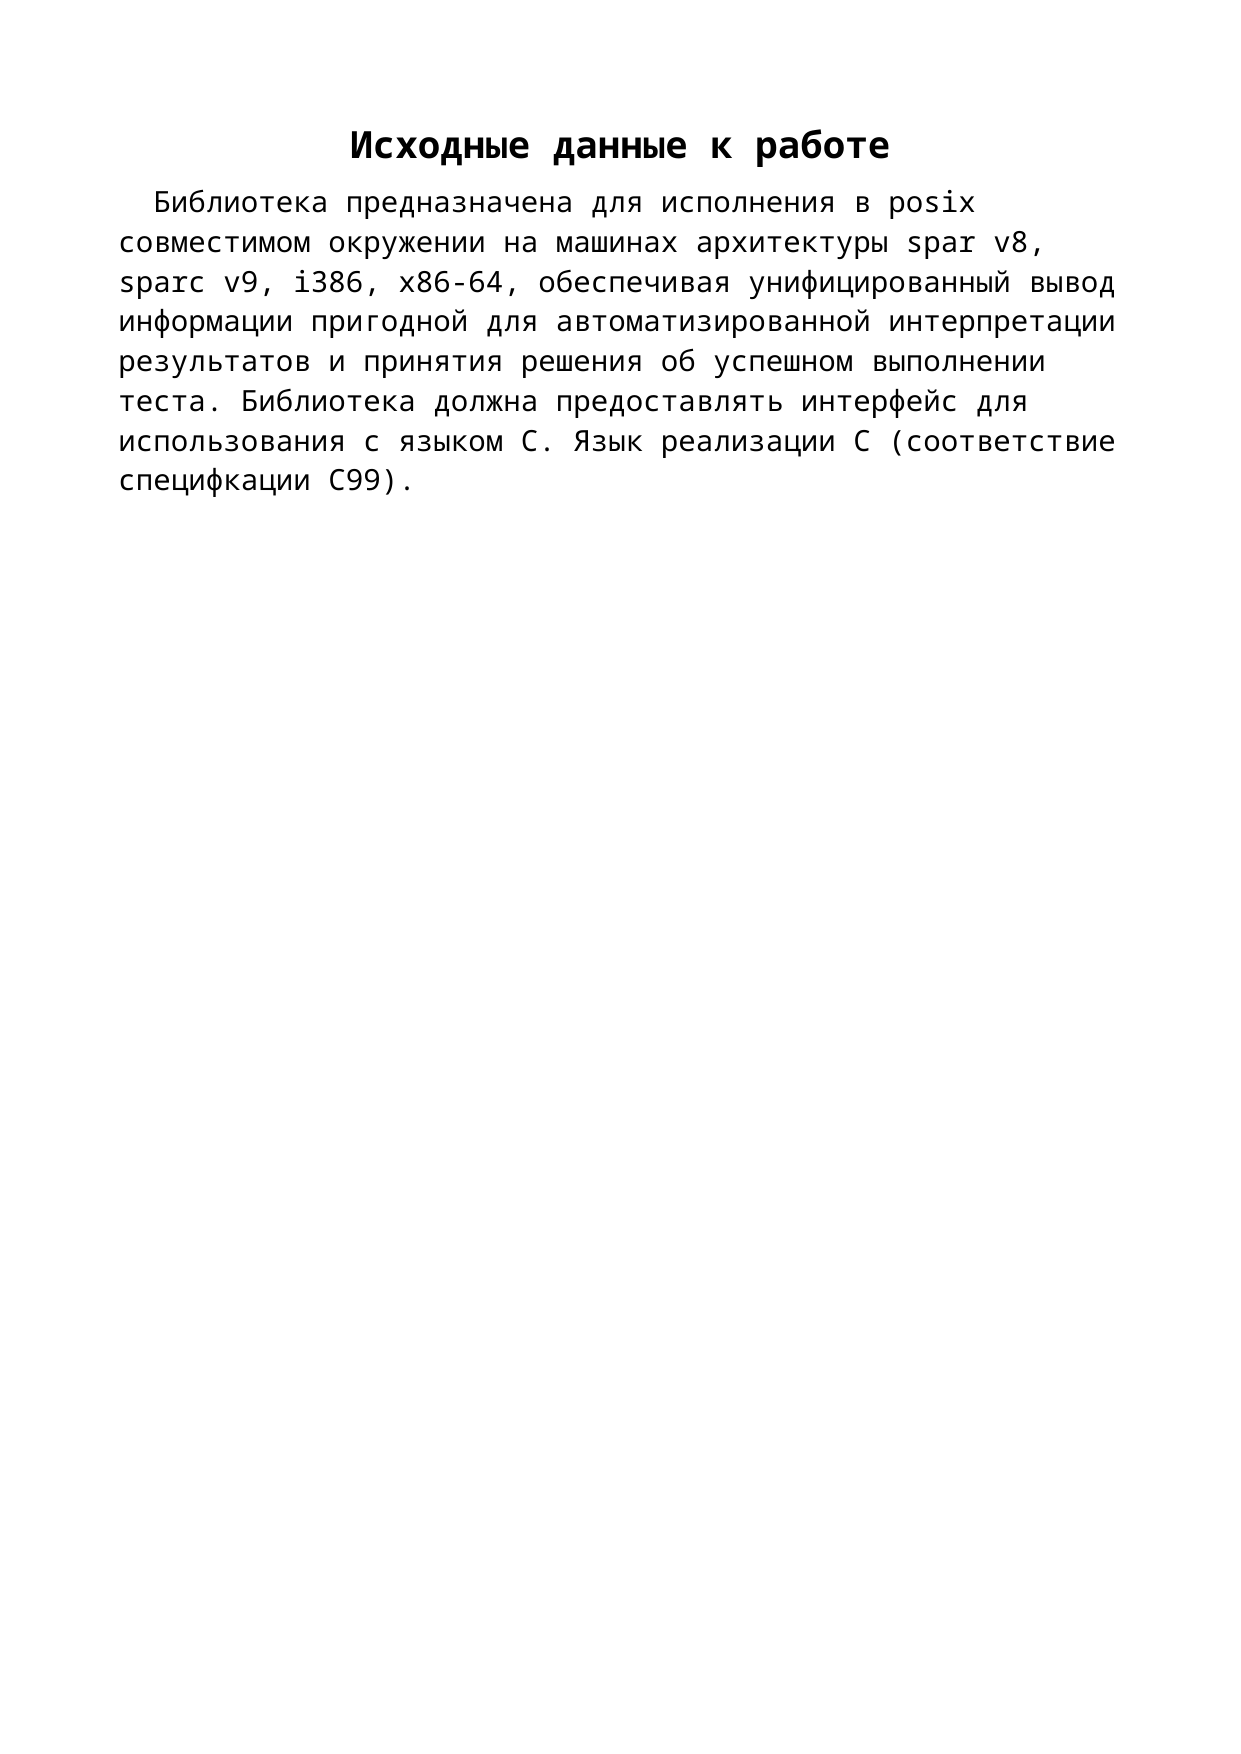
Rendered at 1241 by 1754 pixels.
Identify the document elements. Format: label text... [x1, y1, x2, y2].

text Исходные данные к работе [118, 118, 1122, 169]
text Библиотека предназначена для исполнения в posix совместимом окружении на машинах архитектуры spar v8, sparc v9, i386, x86-64, обеспечивая унифицированный вывод информации пригодной для автоматизированной интерпретации результатов и принятия решения об успешном выполнении теста. Библиотека должна предоставлять интерфейс для использования с языком C. Язык реализации C (соответствие специфкации C99). [118, 182, 1122, 499]
